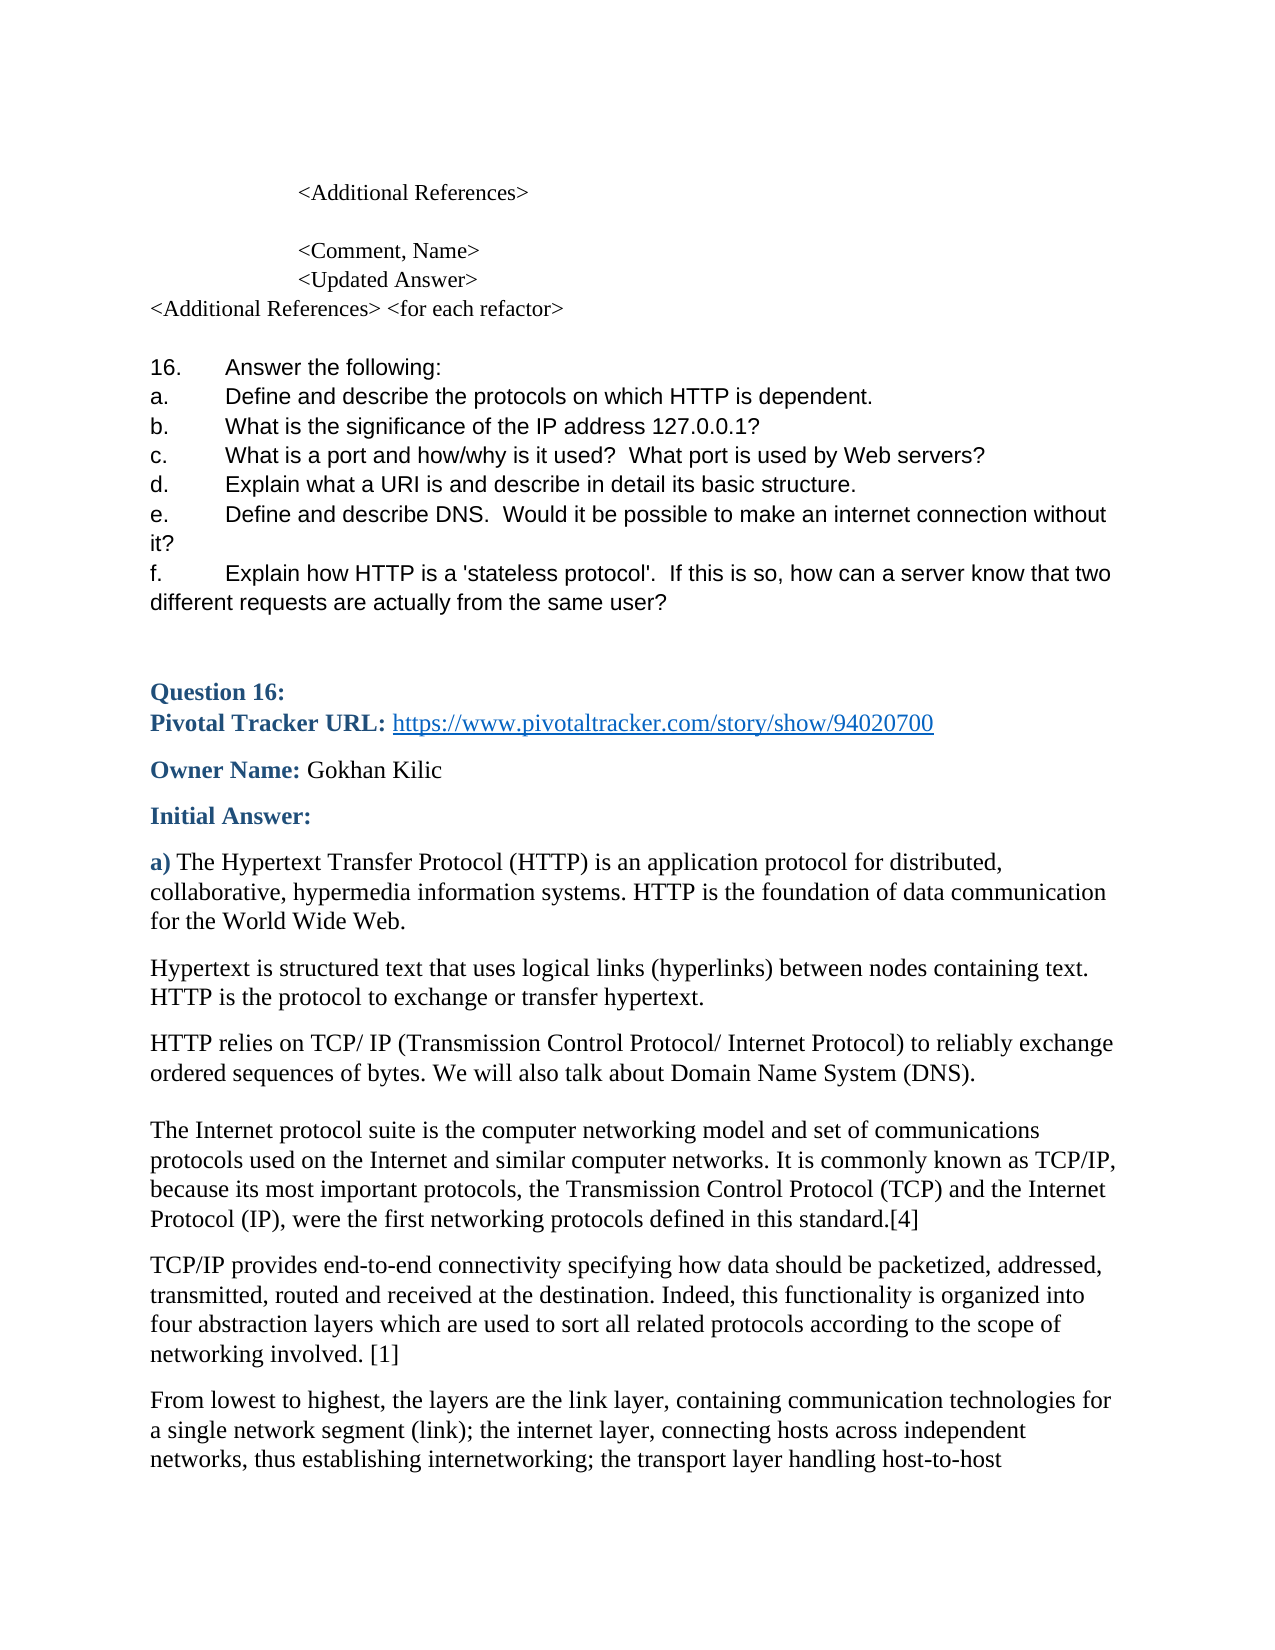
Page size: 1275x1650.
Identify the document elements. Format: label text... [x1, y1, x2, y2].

text f. Explain how HTTP is a 'stateless protocol'. If this is so, how can a server know that two different requests are actually from the same user? [150, 560, 1125, 615]
text Owner Name: Gokhan Kilic [150, 756, 1125, 783]
text <Comment, Name> [298, 238, 1125, 263]
text <Additional References> <for each refactor> [150, 296, 1125, 351]
text a) The Hypertext Transfer Protocol (HTTP) is an application protocol for distributed, collaborative, hypermedia information systems. HTTP is the foundation of data communication for the World Wide Web. [150, 848, 1125, 935]
text b. What is the significance of the IP address 127.0.0.1? [150, 413, 1125, 439]
text <Additional References> [298, 179, 1125, 205]
text 16. Answer the following: [150, 355, 1125, 380]
text HTTP relies on TCP/ IP (Transmission Control Protocol/ Internet Protocol) to reliably exchange ordered sequences of bytes. We will also talk about Domain Name System (DNS). The Internet protocol suite is the computer networking model and set of communications protocols used on the Internet and similar computer networks. It is commonly known as TCP/IP, because its most important protocols, the Transmission Control Protocol (TCP) and the Internet Protocol (IP), were the first networking protocols defined in this standard.[4] [150, 1029, 1125, 1233]
text From lowest to highest, the layers are the link layer, containing communication technologies for a single network segment (link); the internet layer, connecting hosts across independent networks, thus establishing internetworking; the transport layer handling host-to-host [150, 1386, 1125, 1473]
text e. Define and describe DNS. Would it be possible to make an internet connection without it? [150, 502, 1125, 557]
text d. Explain what a URI is and describe in detail its basic structure. [150, 472, 1125, 498]
text Question 16: [150, 678, 1125, 706]
text c. What is a port and how/why is it used? What port is used by Web servers? [150, 443, 1125, 468]
text Hypertext is structured text that uses logical links (hyperlinks) between nodes containing text. HTTP is the protocol to exchange or transfer hypertext. [150, 954, 1125, 1011]
text <Updated Answer> [298, 267, 1125, 292]
text Pivotal Tracker URL: https://www.pivotaltracker.com/story/show/94020700 [150, 709, 1125, 737]
text TCP/IP provides end-to-end connectivity specifying how data should be packetized, addressed, transmitted, routed and received at the destination. Indeed, this functionality is organized into four abstraction layers which are used to sort all related protocols according to the scope of networking involved. [1] [150, 1251, 1125, 1368]
text a. Define and describe the protocols on which HTTP is dependent. [150, 384, 1125, 410]
text Initial Answer: [150, 802, 1125, 830]
